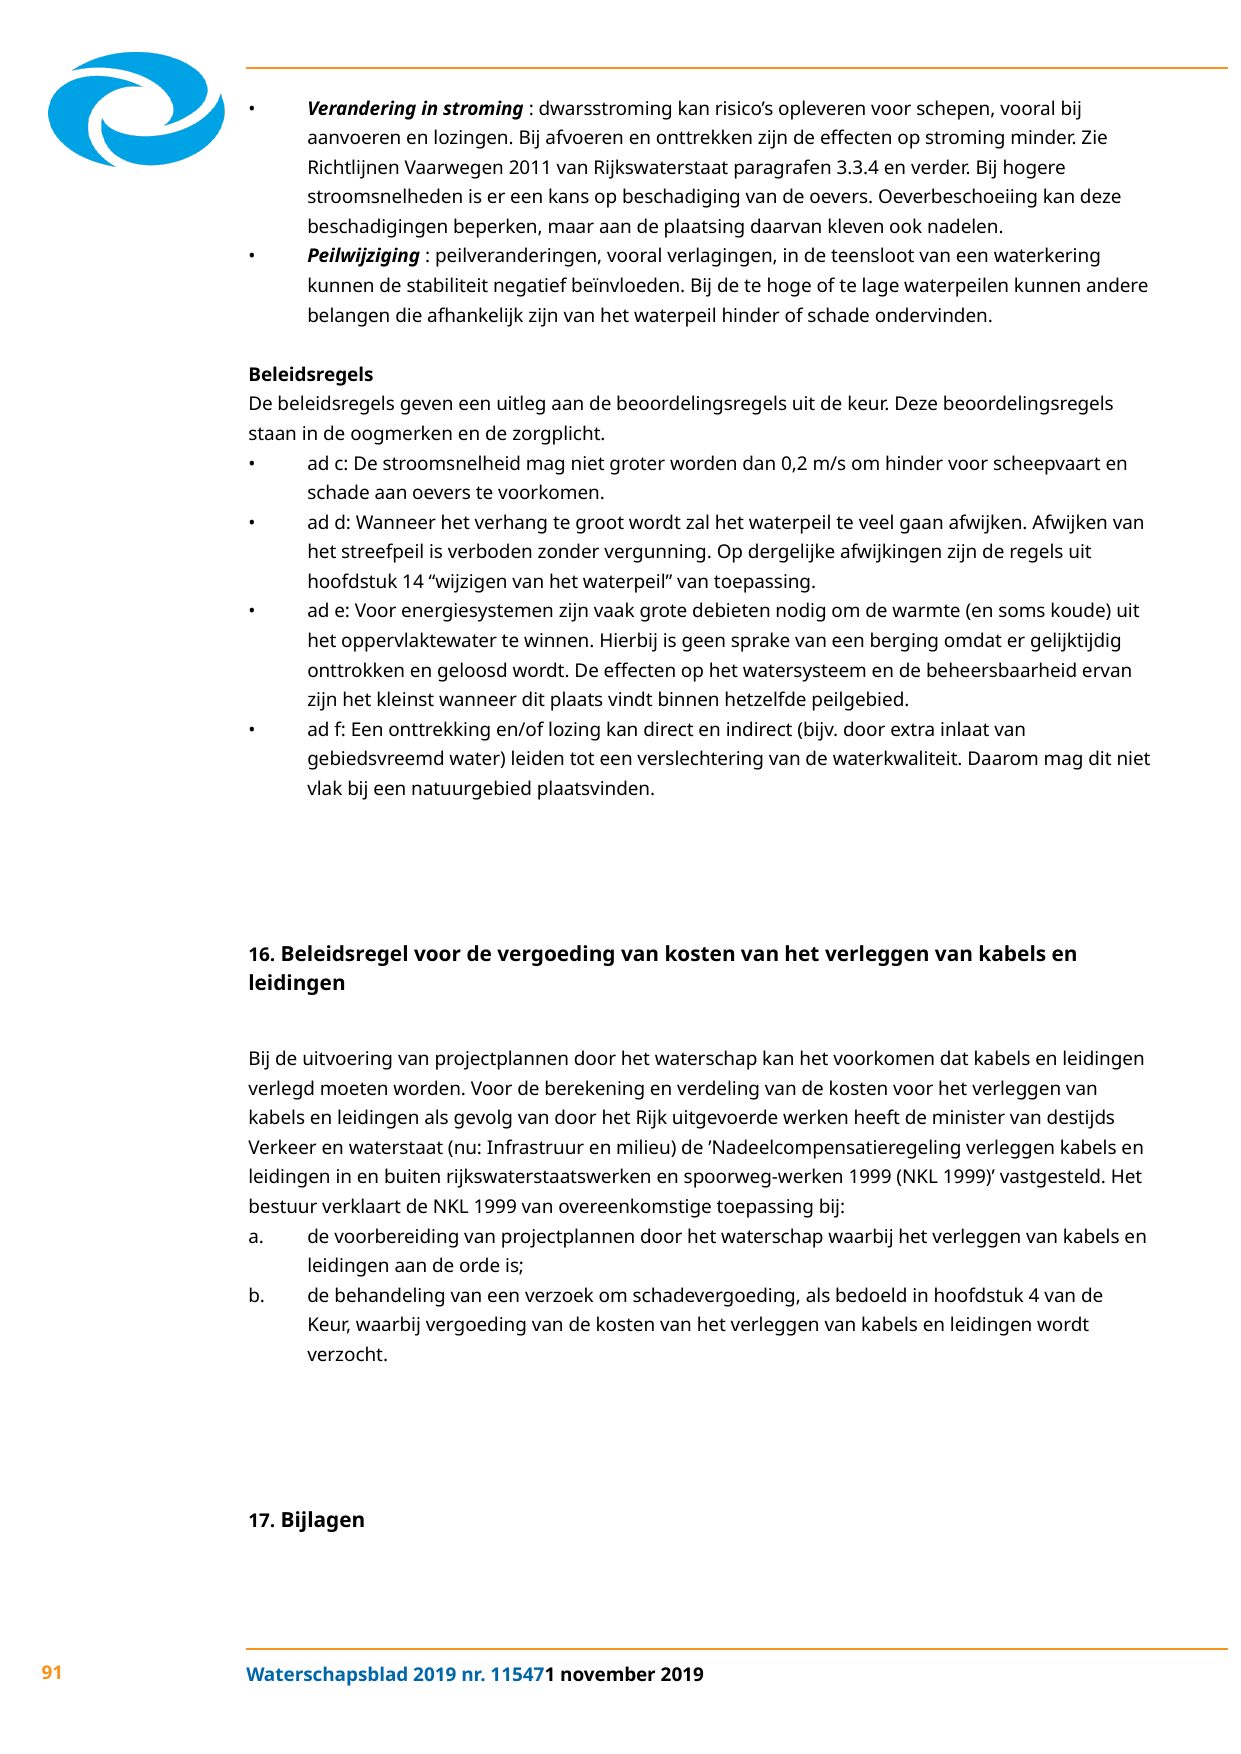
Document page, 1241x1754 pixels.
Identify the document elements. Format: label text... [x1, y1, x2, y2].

list Verandering in stroming : dwarsstroming kan risico’s opleveren voor schepen, vooral bij aanvoeren en lozingen. Bij afvoeren en onttrekken zijn de effecten op stroming minder. Zie Richtlijnen Vaarwegen 2011 van Rijkswaterstaat paragrafen 3.3.4 en verder. Bij hogere stroomsnelheden is er een kans op beschadiging van de oevers. Oeverbeschoeiing kan deze beschadigingen beperken, maar aan de plaatsing daarvan kleven ook nadelen. [248, 95, 1152, 239]
list ad d: Wanneer het verhang te groot wordt zal het waterpeil te veel gaan afwijken. Afwijken van het streefpeil is verboden zonder vergunning. Op dergelijke afwijkingen zijn de regels uit hoofdstuk 14 “wijzigen van het waterpeil” van toepassing. [248, 509, 1152, 594]
text De beleidsregels geven een uitleg aan de beoordelingsregels uit de keur. Deze beoordelingsregels staan in de oogmerken en de zorgplicht. [248, 391, 1152, 446]
list de voorbereiding van projectplannen door het waterschap waarbij het verleggen van kabels en leidingen aan de orde is; [248, 1223, 1152, 1278]
text 16. Beleidsregel voor de vergoeding van kosten van het verleggen van kabels en leidingen [248, 939, 1152, 996]
list de behandeling van een verzoek om schadevergoeding, als bedoeld in hoofdstuk 4 van de Keur, waarbij vergoeding van de kosten van het verleggen van kabels en leidingen wordt verzocht. [248, 1282, 1152, 1367]
text Beleidsregels [248, 361, 1152, 387]
text 17. Bijlagen [248, 1505, 1152, 1533]
list Peilwijziging : peilveranderingen, vooral verlagingen, in de teensloot van een waterkering kunnen de stabiliteit negatief beïnvloeden. Bij de te hoge of te lage waterpeilen kunnen andere belangen die afhankelijk zijn van het waterpeil hinder of schade ondervinden. [248, 243, 1152, 328]
list ad e: Voor energiesystemen zijn vaak grote debieten nodig om de warmte (en soms koude) uit het oppervlaktewater te winnen. Hierbij is geen sprake van een berging omdat er gelijktijdig onttrokken en geloosd wordt. De effecten op het watersysteem en de beheersbaarheid ervan zijn het kleinst wanneer dit plaats vindt binnen hetzelfde peilgebied. [248, 598, 1152, 712]
list ad f: Een onttrekking en/of lozing kan direct en indirect (bijv. door extra inlaat van gebiedsvreemd water) leiden tot een verslechtering van de waterkwaliteit. Daarom mag dit niet vlak bij een natuurgebied plaatsvinden. [248, 716, 1152, 801]
picture [41, 47, 231, 172]
list ad c: De stroomsnelheid mag niet groter worden dan 0,2 m/s om hinder voor scheepvaart en schade aan oevers te voorkomen. [248, 450, 1152, 505]
text Bij de uitvoering van projectplannen door het waterschap kan het voorkomen dat kabels en leidingen verlegd moeten worden. Voor de berekening en verdeling van de kosten voor het verleggen van kabels en leidingen als gevolg van door het Rijk uitgevoerde werken heeft de minister van destijds Verkeer en waterstaat (nu: Infrastruur en milieu) de ’Nadeelcompensatieregeling verleggen kabels en leidingen in en buiten rijkswaterstaatswerken en spoorweg-werken 1999 (NKL 1999)’ vastgesteld. Het bestuur verklaart de NKL 1999 van overeenkomstige toepassing bij: [248, 1045, 1152, 1219]
